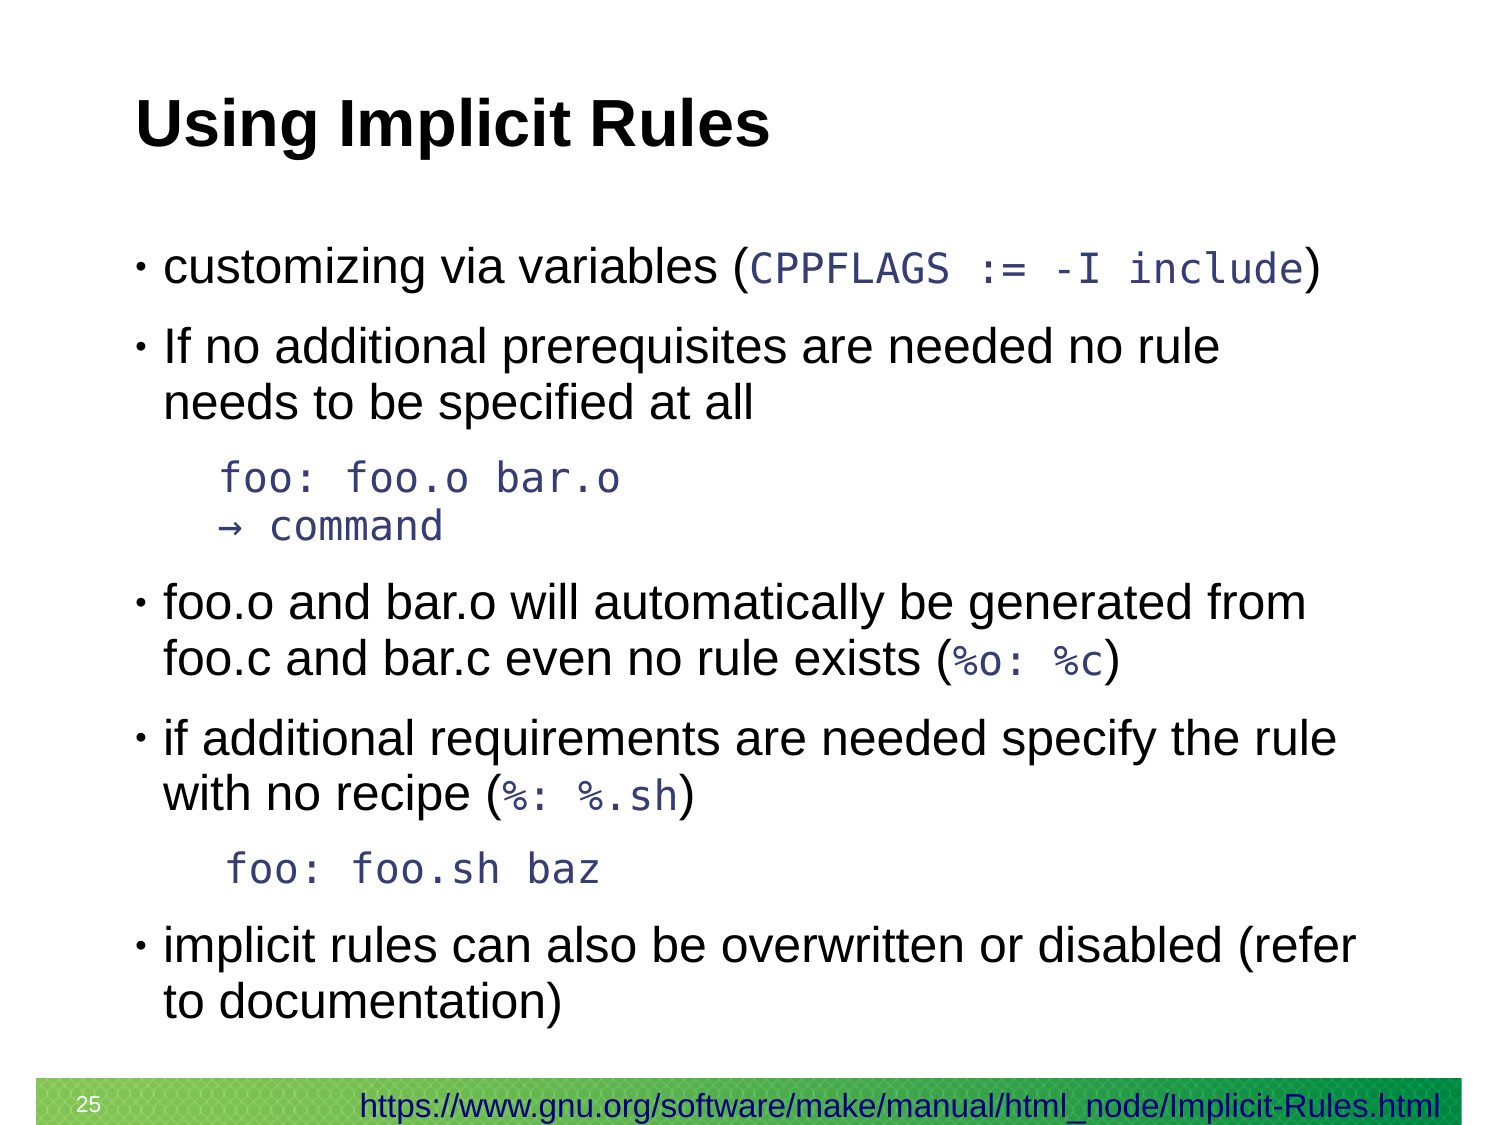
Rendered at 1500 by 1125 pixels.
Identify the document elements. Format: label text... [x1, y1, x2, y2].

list customizing via variables (CPPFLAGS := -I include) If no additional prerequisites are needed no rule needs to be specified at all foo: foo.o bar.o → command foo.o and bar.o will automatically be generated from foo.c and bar.c even no rule exists (%o: %c) if additional requirements are needed specify the rule with no recipe (%: %.sh) foo: foo.sh baz implicit rules can also be overwritten or disabled (refer to documentation) [135, 238, 1372, 982]
text_box https://www.gnu.org/software/make/manual/html_node/Implicit-Rules.html [345, 1080, 1458, 1125]
title Using Implicit Rules [135, 41, 1372, 204]
picture [36, 1078, 1462, 1125]
